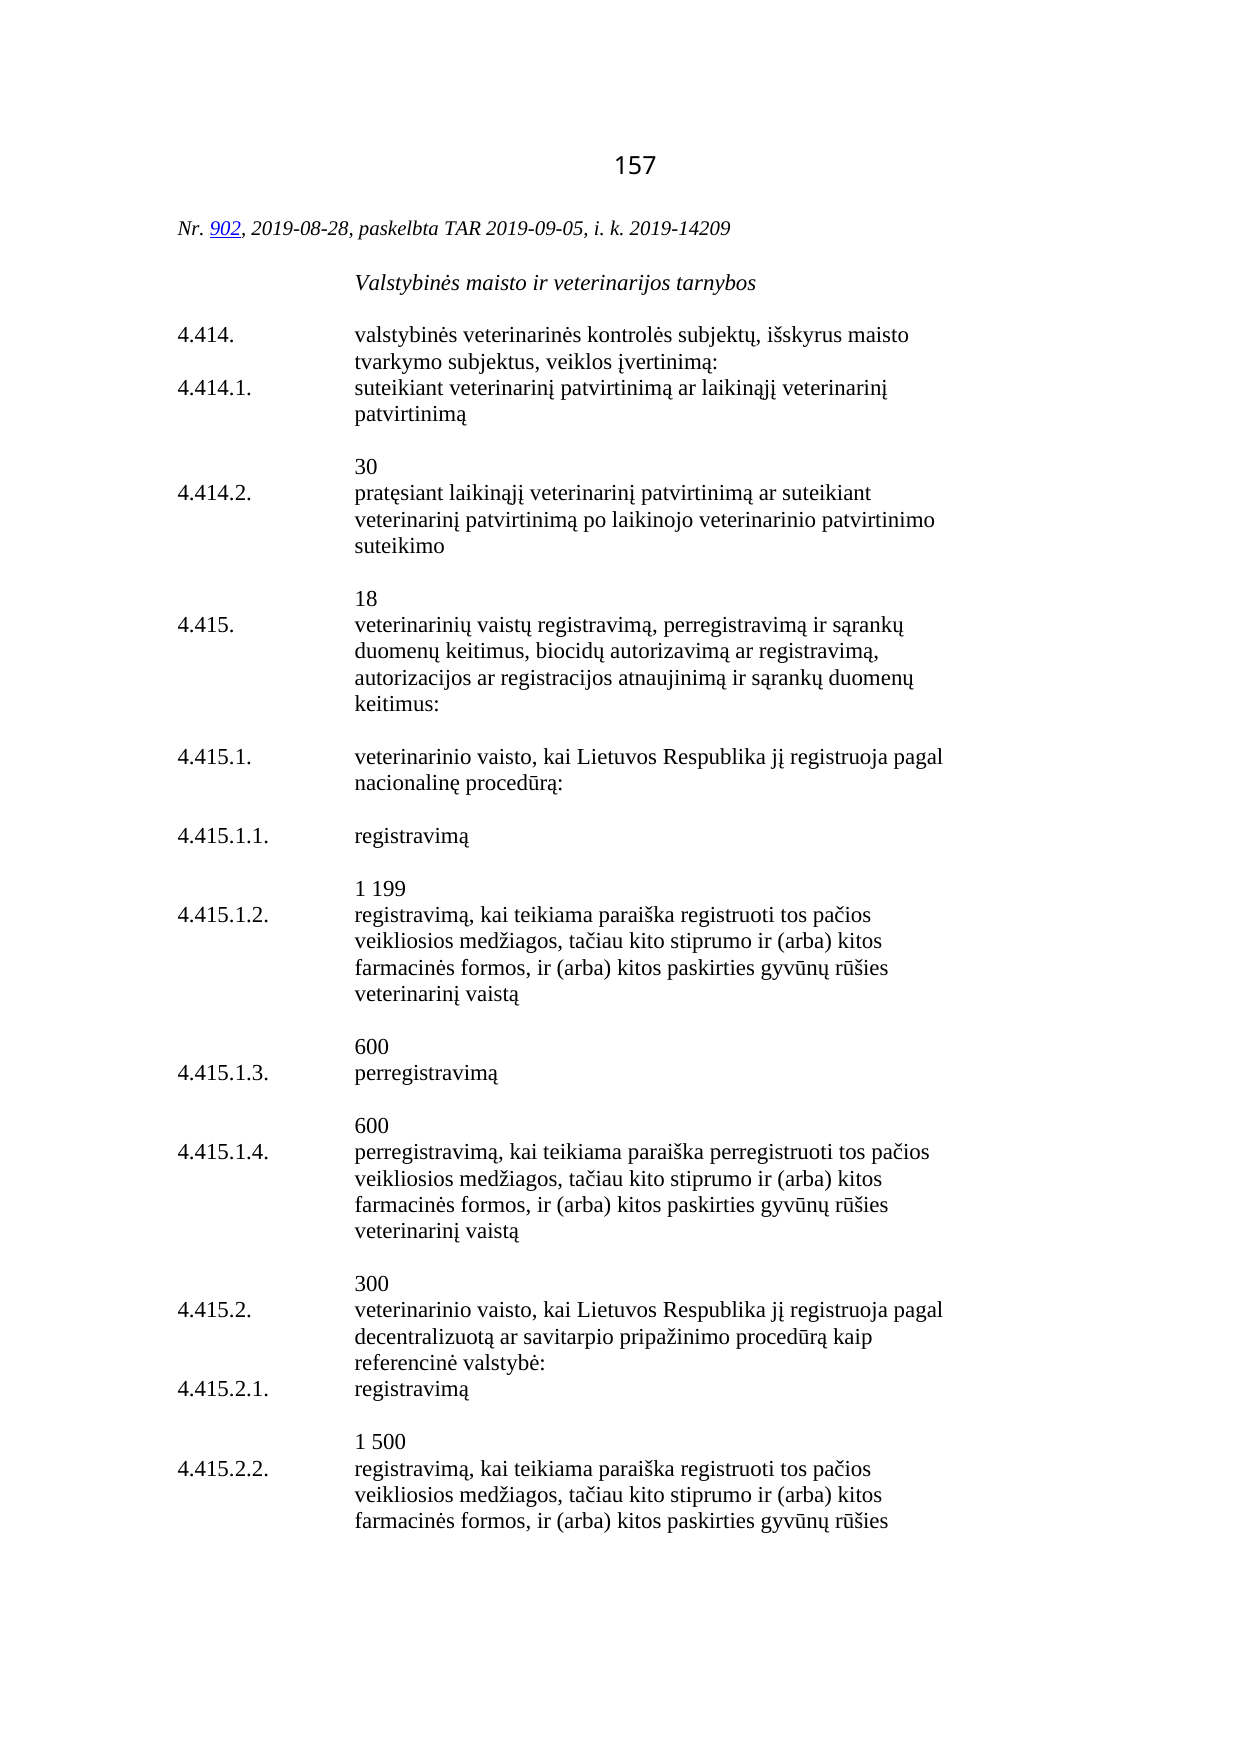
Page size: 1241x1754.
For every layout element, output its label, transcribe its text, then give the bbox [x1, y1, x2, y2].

text keitimus: [354, 690, 945, 743]
text 4.415.1.1. registravimą 1 199 [177, 822, 945, 901]
text 4.415.2.1. registravimą 1 500 [177, 1376, 945, 1454]
text veterinarinį vaistą 600 [354, 980, 945, 1059]
text veikliosios medžiagos, tačiau kito stiprumo ir (arba) kitos [354, 927, 945, 954]
text veterinarinį vaistą 300 [354, 1217, 945, 1296]
text 4.415.1.4. perregistravimą, kai teikiama paraiška perregistruoti tos pačios [177, 1138, 945, 1165]
text suteikimo 18 [354, 532, 945, 611]
text 4.415.1. veterinarinio vaisto, kai Lietuvos Respublika jį registruoja pagal [177, 743, 945, 769]
text 4.415.1.3. perregistravimą 600 [177, 1059, 945, 1138]
text farmacinės formos, ir (arba) kitos paskirties gyvūnų rūšies [354, 1507, 945, 1534]
text farmacinės formos, ir (arba) kitos paskirties gyvūnų rūšies [354, 954, 945, 980]
text 4.415.2. veterinarinio vaisto, kai Lietuvos Respublika jį registruoja pagal [177, 1296, 945, 1323]
text veterinarinį patvirtinimą po laikinojo veterinarinio patvirtinimo [354, 506, 945, 532]
text 4.414.1. suteikiant veterinarinį patvirtinimą ar laikinąjį veterinarinį [177, 374, 945, 400]
text 4.414.2. pratęsiant laikinąjį veterinarinį patvirtinimą ar suteikiant [177, 479, 945, 506]
text autorizacijos ar registracijos atnaujinimą ir sąrankų duomenų [354, 664, 945, 690]
text tvarkymo subjektus, veiklos įvertinimą: [354, 348, 945, 374]
text veikliosios medžiagos, tačiau kito stiprumo ir (arba) kitos [354, 1165, 945, 1191]
text veikliosios medžiagos, tačiau kito stiprumo ir (arba) kitos [354, 1481, 945, 1507]
text Nr. 902, 2019-08-28, paskelbta TAR 2019-09-05, i. k. 2019-14209 [177, 216, 1093, 240]
text 4.415.1.2. registravimą, kai teikiama paraiška registruoti tos pačios [177, 901, 945, 927]
text patvirtinimą 30 [354, 400, 945, 479]
text decentralizuotą ar savitarpio pripažinimo procedūrą kaip [354, 1323, 945, 1349]
text farmacinės formos, ir (arba) kitos paskirties gyvūnų rūšies [354, 1191, 945, 1217]
text Valstybinės maisto ir veterinarijos tarnybos [354, 269, 945, 321]
text 4.414. valstybinės veterinarinės kontrolės subjektų, išskyrus maisto [177, 321, 945, 348]
text 4.415.2.2. registravimą, kai teikiama paraiška registruoti tos pačios [177, 1454, 945, 1481]
text 4.415. veterinarinių vaistų registravimą, perregistravimą ir sąrankų [177, 611, 945, 638]
text nacionalinę procedūrą: [354, 769, 945, 822]
text duomenų keitimus, biocidų autorizavimą ar registravimą, [354, 638, 945, 664]
text referencinė valstybė: [354, 1349, 945, 1376]
